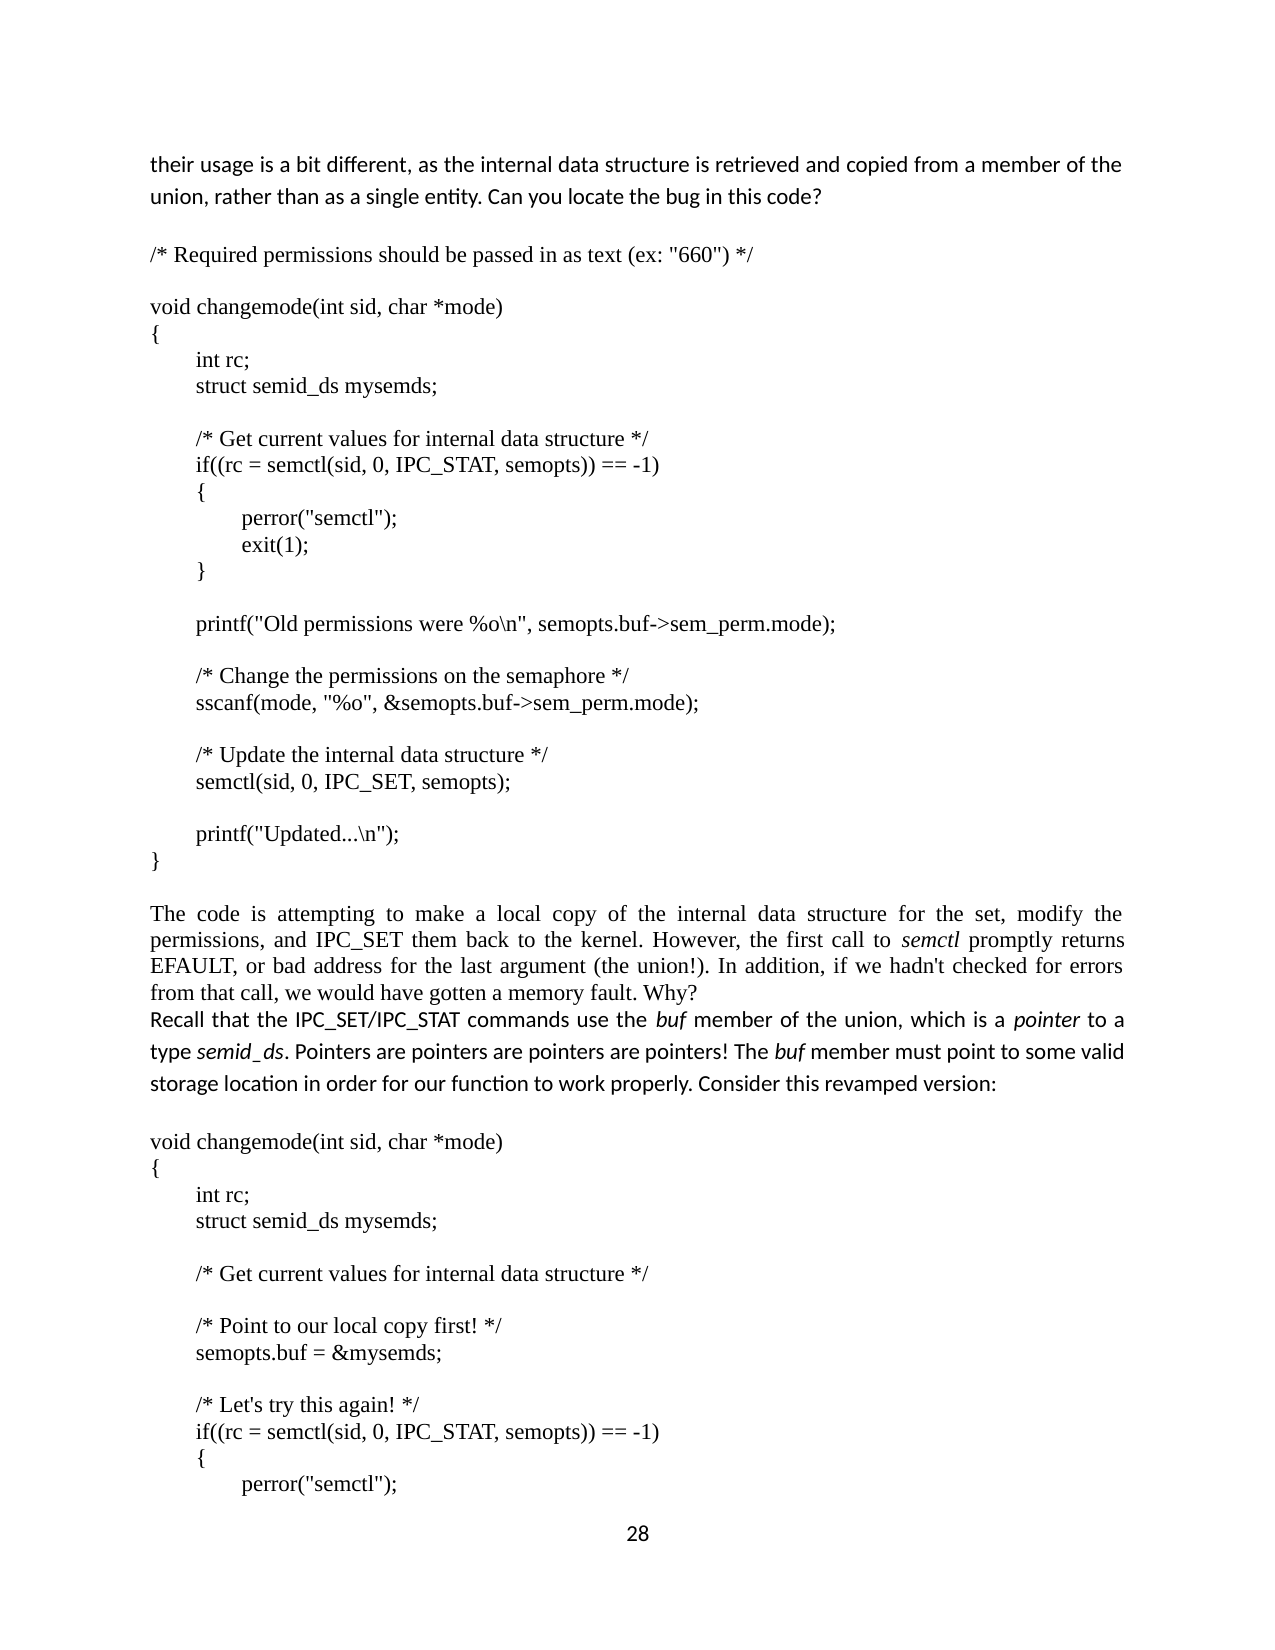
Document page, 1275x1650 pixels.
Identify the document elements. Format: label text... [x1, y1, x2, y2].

text /* Required permissions should be passed in as text (ex: "660") */ [150, 241, 1125, 267]
text perror("semctl"); [150, 1471, 1125, 1497]
text { [150, 478, 1125, 504]
text semopts.buf = &mysemds; [150, 1339, 1125, 1365]
text } [150, 557, 1125, 583]
text /* Let's try this again! */ [150, 1391, 1125, 1418]
text { [150, 320, 1125, 346]
text exit(1); [150, 531, 1125, 557]
text { [150, 1154, 1125, 1181]
text their usage is a bit different, as the internal data structure is retrieved and copied from a member of the union, rather than as a single entity. Can you locate the bug in this code? [150, 150, 1125, 210]
text perror("semctl"); [150, 504, 1125, 531]
text /* Get current values for internal data structure */ [150, 1260, 1125, 1286]
text { [150, 1444, 1125, 1471]
text void changemode(int sid, char *mode) [150, 1128, 1125, 1154]
text /* Point to our local copy first! */ [150, 1312, 1125, 1339]
text struct semid_ds mysemds; [150, 1207, 1125, 1233]
text if((rc = semctl(sid, 0, IPC_STAT, semopts)) == -1) [150, 1418, 1125, 1444]
text printf("Updated...\n"); [150, 821, 1125, 847]
text int rc; [150, 1181, 1125, 1207]
text int rc; [150, 346, 1125, 372]
text Recall that the IPC_SET/IPC_STAT commands use the buf member of the union, which is a pointer to a type semid_ds. Pointers are pointers are pointers are pointers! The buf member must point to some valid storage location in order for our function to work properly. Consider this revamped version: [150, 1005, 1125, 1097]
text semctl(sid, 0, IPC_SET, semopts); [150, 768, 1125, 794]
text struct semid_ds mysemds; [150, 372, 1125, 399]
text } [150, 847, 1125, 873]
text if((rc = semctl(sid, 0, IPC_STAT, semopts)) == -1) [150, 452, 1125, 478]
text void changemode(int sid, char *mode) [150, 293, 1125, 320]
text sscanf(mode, "%o", &semopts.buf->sem_perm.mode); [150, 689, 1125, 715]
text /* Change the permissions on the semaphore */ [150, 662, 1125, 689]
text printf("Old permissions were %o\n", semopts.buf->sem_perm.mode); [150, 610, 1125, 636]
text /* Get current values for internal data structure */ [150, 425, 1125, 452]
text /* Update the internal data structure */ [150, 741, 1125, 768]
text The code is attempting to make a local copy of the internal data structure for the set, modify the permissions, and IPC_SET them back to the kernel. However, the first call to semctl promptly returns EFAULT, or bad address for the last argument (the union!). In addition, if we hadn't checked for errors from that call, we would have gotten a memory fault. Why? [150, 899, 1125, 1005]
